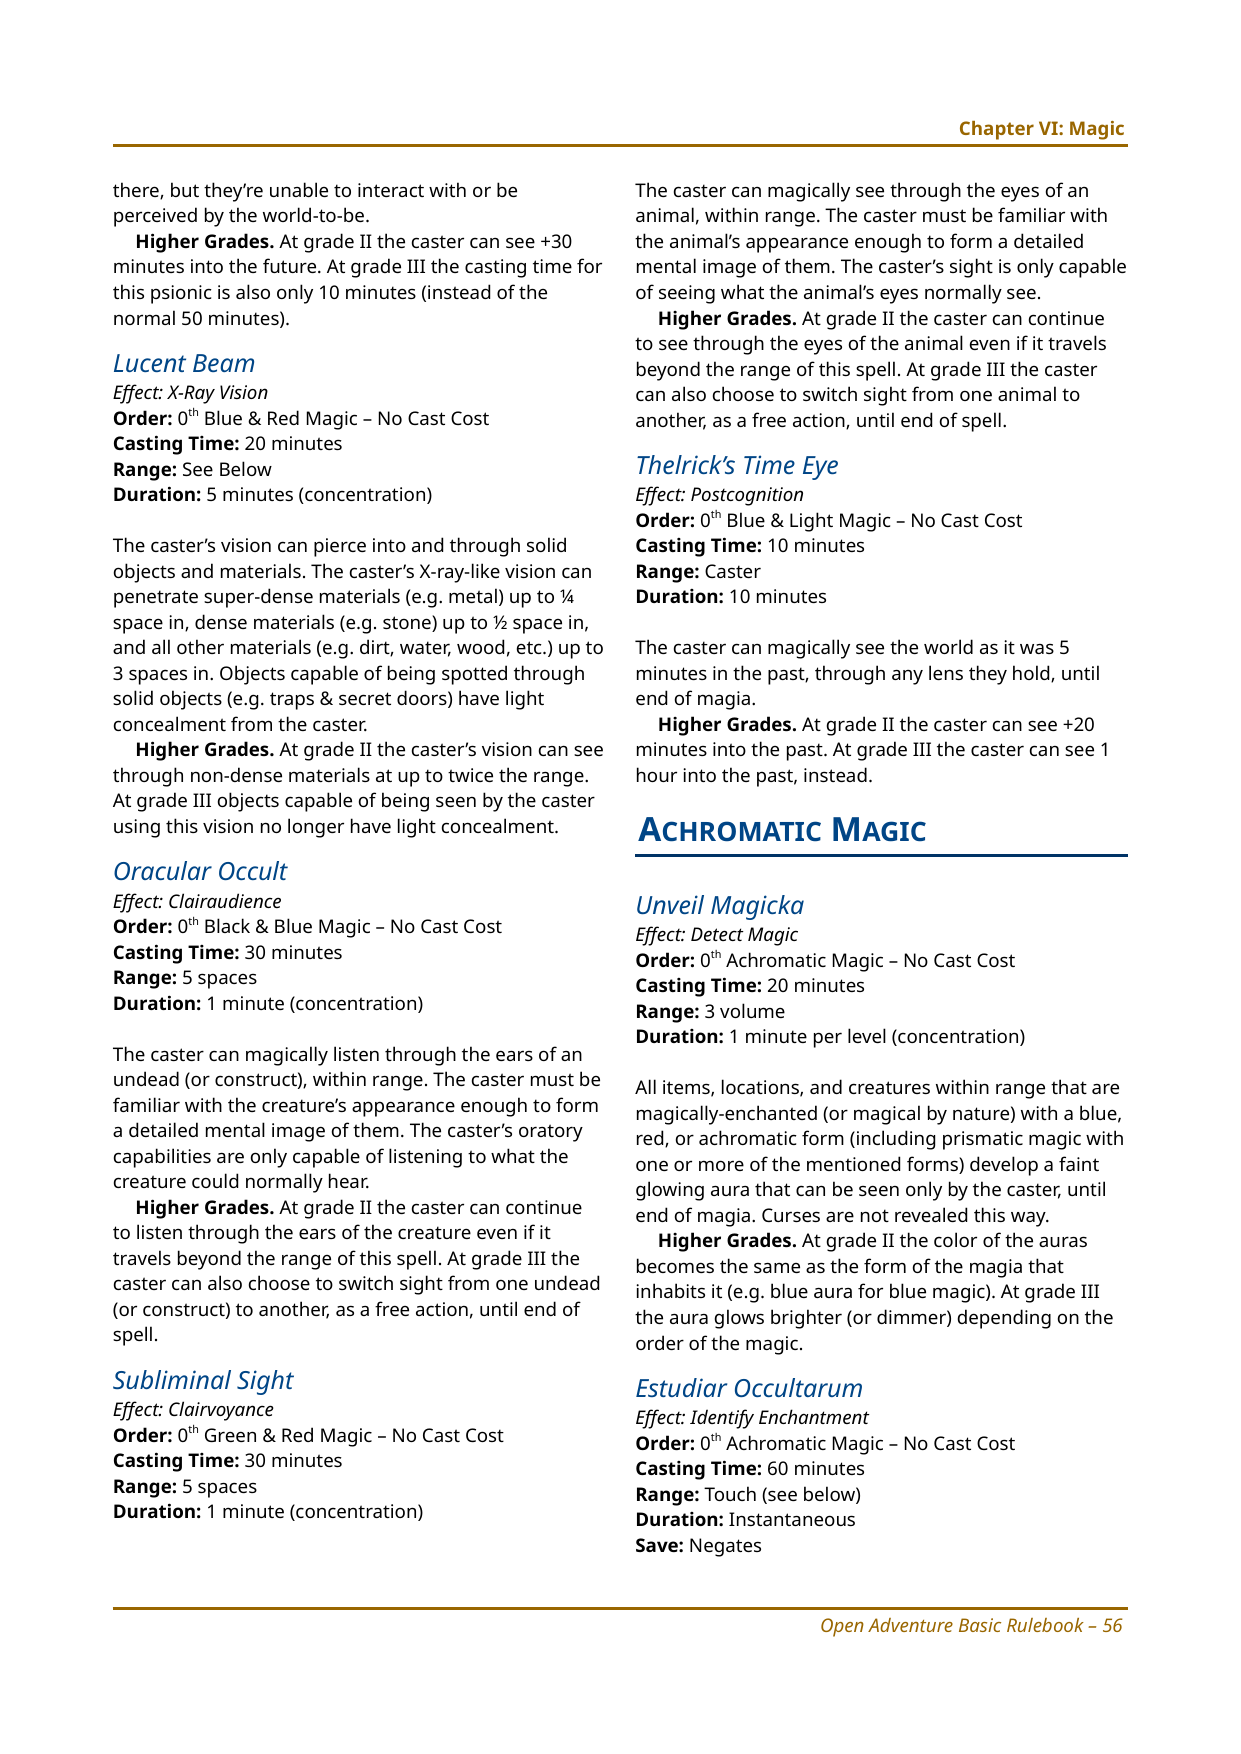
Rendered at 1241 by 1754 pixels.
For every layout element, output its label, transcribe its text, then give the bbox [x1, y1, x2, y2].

text Duration: 1 minute (concentration) [113, 1498, 605, 1524]
text Effect: X-Ray Vision [113, 379, 605, 405]
text The caster’s vision can pierce into and through solid objects and materials. The caster’s X-ray-like vision can penetrate super-dense materials (e.g. metal) up to ¼ space in, dense materials (e.g. stone) up to ½ space in, and all other materials (e.g. dirt, water, wood, etc.) up to 3 spaces in. Objects capable of being spotted through solid objects (e.g. traps & secret doors) have light concealment from the caster. [113, 533, 605, 737]
text Range: See Below [113, 456, 605, 482]
text Range: Touch (see below) [635, 1481, 1128, 1506]
text Order: 0th Blue & Red Magic – No Cast Cost [113, 405, 605, 431]
text Effect: Clairvoyance [113, 1396, 605, 1422]
text Casting Time: 30 minutes [113, 1447, 605, 1473]
text Higher Grades. At grade II the caster can continue to listen through the ears of the creature even if it travels beyond the range of this spell. At grade III the caster can also choose to switch sight from one undead (or construct) to another, as a free action, until end of spell. [113, 1194, 605, 1347]
text The caster can magically see the world as it was 5 minutes in the past, through any lens they hold, until end of magia. [635, 635, 1128, 711]
text Effect: Detect Magic [635, 921, 1128, 947]
text Higher Grades. At grade II the caster can see +20 minutes into the past. At grade III the caster can see 1 hour into the past, instead. [635, 711, 1128, 788]
text All items, locations, and creatures within range that are magically-enchanted (or magical by nature) with a blue, red, or achromatic form (including prismatic magic with one or more of the mentioned forms) develop a faint glowing aura that can be seen only by the caster, until end of magia. Curses are not revealed this way. [635, 1074, 1128, 1228]
subtitle Unveil Magicka [635, 887, 1128, 921]
text Range: Caster [635, 558, 1128, 584]
text Casting Time: 30 minutes [113, 939, 605, 964]
text Effect: Clairaudience [113, 888, 605, 913]
text The caster can magically see through the eyes of an animal, within range. The caster must be familiar with the animal’s appearance enough to form a detailed mental image of them. The caster’s sight is only capable of seeing what the animal’s eyes normally see. [635, 177, 1128, 305]
subtitle Estudiar Occultarum [635, 1370, 1128, 1404]
text Order: 0th Blue & Light Magic – No Cast Cost [635, 507, 1128, 533]
text The caster can magically listen through the ears of an undead (or construct), within range. The caster must be familiar with the creature’s appearance enough to form a detailed mental image of them. The caster’s oratory capabilities are only capable of listening to what the creature could normally hear. [113, 1041, 605, 1194]
text Higher Grades. At grade II the caster can see +30 minutes into the future. At grade III the casting time for this psionic is also only 10 minutes (instead of the normal 50 minutes). [113, 228, 605, 330]
text there, but they’re unable to interact with or be perceived by the world-to-be. [113, 177, 605, 228]
text Higher Grades. At grade II the caster can continue to see through the eyes of the animal even if it travels beyond the range of this spell. At grade III the caster can also choose to switch sight from one animal to another, as a free action, until end of spell. [635, 305, 1128, 432]
text Duration: 5 minutes (concentration) [113, 482, 605, 507]
text Effect: Identify Enchantment [635, 1404, 1128, 1430]
text Duration: 10 minutes [635, 584, 1128, 609]
text Save: Negates [635, 1532, 1128, 1557]
subtitle Thelrick’s Time Eye [635, 447, 1128, 482]
subtitle Oracular Occult [113, 854, 605, 888]
text Higher Grades. At grade II the caster’s vision can see through non-dense materials at up to twice the range. At grade III objects capable of being seen by the caster using this vision no longer have light concealment. [113, 737, 605, 839]
text Casting Time: 60 minutes [635, 1455, 1128, 1481]
text Casting Time: 20 minutes [635, 972, 1128, 998]
text Order: 0th Green & Red Magic – No Cast Cost [113, 1422, 605, 1447]
text Effect: Postcognition [635, 482, 1128, 507]
subtitle Subliminal Sight [113, 1362, 605, 1396]
text Duration: 1 minute per level (concentration) [635, 1023, 1128, 1049]
text Range: 5 spaces [113, 964, 605, 990]
text Order: 0th Black & Blue Magic – No Cast Cost [113, 913, 605, 939]
text Duration: Instantaneous [635, 1506, 1128, 1532]
text Order: 0th Achromatic Magic – No Cast Cost [635, 947, 1128, 972]
text Order: 0th Achromatic Magic – No Cast Cost [635, 1430, 1128, 1455]
text Casting Time: 20 minutes [113, 431, 605, 456]
text Higher Grades. At grade II the color of the auras becomes the same as the form of the magia that inhabits it (e.g. blue aura for blue magic). At grade III the aura glows brighter (or dimmer) depending on the order of the magic. [635, 1228, 1128, 1355]
text Range: 3 volume [635, 998, 1128, 1023]
text Duration: 1 minute (concentration) [113, 990, 605, 1016]
text Casting Time: 10 minutes [635, 533, 1128, 558]
text Range: 5 spaces [113, 1473, 605, 1498]
subtitle Lucent Beam [113, 345, 605, 379]
